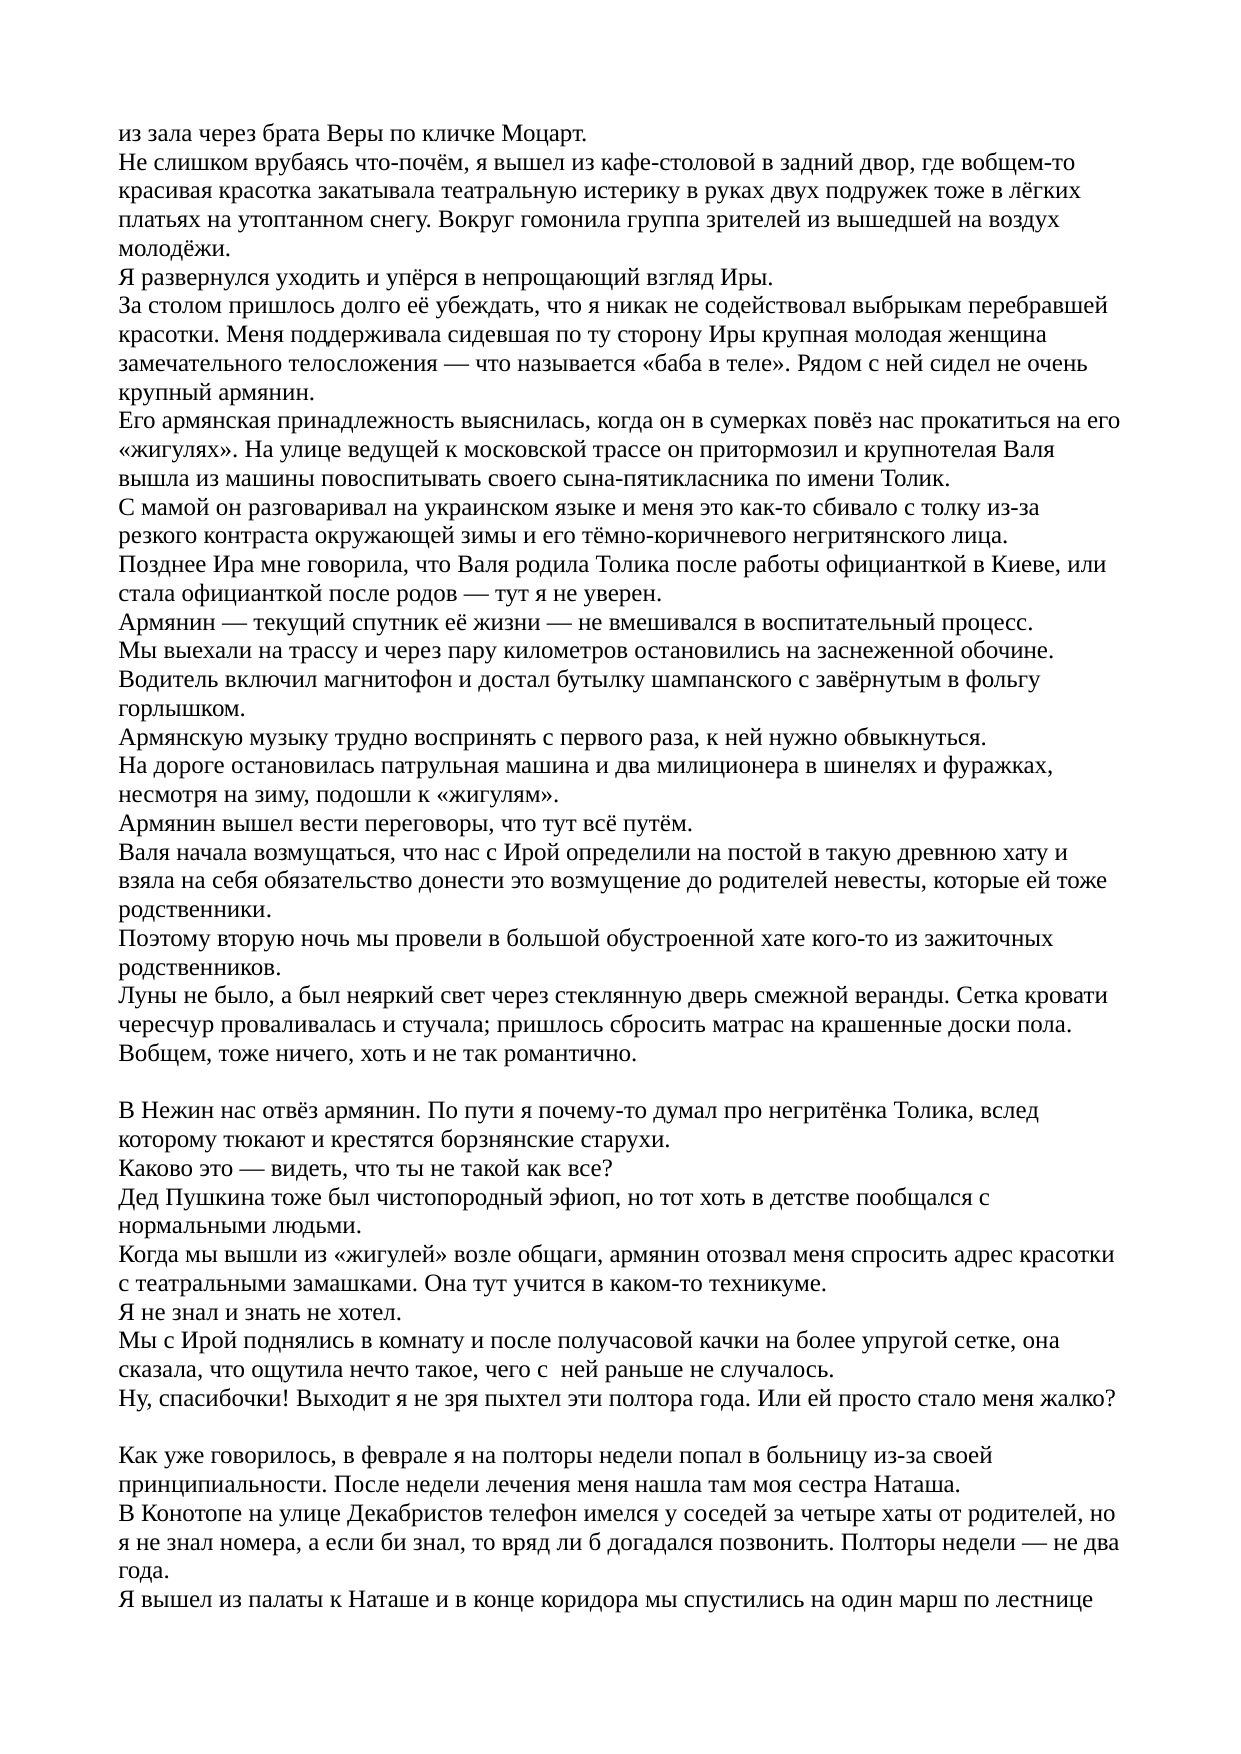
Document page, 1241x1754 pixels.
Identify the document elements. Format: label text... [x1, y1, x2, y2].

text Мы выехали на трассу и через пару километров остановились на заснеженной обочине. Водитель включил магнитофон и достал бутылку шампанского с завёрнутым в фольгу горлышком. [118, 636, 1122, 722]
text Его армянская принадлежность выяснилась, когда он в сумерках повёз нас прокатиться на его «жигулях». На улице ведущей к московской трассе он притормозил и крупнотелая Валя вышла из машины повоспитывать своего сына-пятикласника по имени Толик. [118, 406, 1122, 492]
text из зала через брата Веры по кличке Моцарт. [118, 118, 1122, 147]
text Когда мы вышли из «жигулей» возле общаги, армянин отозвал меня спросить адрес красотки с театральными замашками. Она тут учится в каком-то техникуме. [118, 1239, 1122, 1297]
text С мамой он разговаривал на украинском языке и меня это как-то сбивало с толку из-за резкого контраста окружающей зимы и его тёмно-коричневого негритянского лица. [118, 492, 1122, 549]
text Дед Пушкина тоже был чистопородный эфиоп, но тот хоть в детстве пообщался с нормальными людьми. [118, 1182, 1122, 1239]
text Я вышел из палаты к Наташе и в конце коридора мы спустились на один марш по лестнице [118, 1584, 1122, 1613]
text На дороге остановилась патрульная машина и два милиционера в шинелях и фуражках, несмотря на зиму, подошли к «жигулям». [118, 751, 1122, 808]
text Армянскую музыку трудно воспринять с первого раза, к ней нужно обвыкнуться. [118, 722, 1122, 751]
text Не слишком врубаясь что-почём, я вышел из кафе-столовой в задний двор, где вобщем-то красивая красотка закатывала театральную истерику в руках двух подружек тоже в лёгких платьях на утоптанном снегу. Вокруг гомонила группа зрителей из вышедшей на воздух молодёжи. [118, 147, 1122, 262]
text Армянин — текущий спутник её жизни — не вмешивался в воспитательный процесс. [118, 607, 1122, 636]
text В Конотопе на улице Декабристов телефон имелся у соседей за четыре хаты от родителей, но я не знал номера, а если би знал, то вряд ли б догадался позвонить. Полторы недели — не два года. [118, 1498, 1122, 1584]
text Мы с Ирой поднялись в комнату и после получасовой качки на более упругой сетке, она сказала, что ощутила нечто такое, чего с ней раньше не случалось. [118, 1326, 1122, 1383]
text Луны не было, а был неяркий свет через стеклянную дверь смежной веранды. Сетка кровати чересчур проваливалась и стучала; пришлось сбросить матрас на крашенные доски пола. Вобщем, тоже ничего, хоть и не так романтично. [118, 981, 1122, 1067]
text Каково это — видеть, что ты не такой как все? [118, 1153, 1122, 1182]
text За столом пришлось долго её убеждать, что я никак не содействовал выбрыкам перебравшей красотки. Меня поддерживала сидевшая по ту сторону Иры крупная молодая женщина замечательного телосложения — что называется «баба в теле». Рядом с ней сидел не очень крупный армянин. [118, 291, 1122, 406]
text Валя начала возмущаться, что нас с Ирой определили на постой в такую древнюю хату и взяла на себя обязательство донести это возмущение до родителей невесты, которые ей тоже родственники. [118, 837, 1122, 923]
text В Нежин нас отвёз армянин. По пути я почему-то думал про негритёнка Толика, вслед которому тюкают и крестятся борзнянские старухи. [118, 1096, 1122, 1153]
text Армянин вышел вести переговоры, что тут всё путём. [118, 808, 1122, 837]
text Ну, спасибочки! Выходит я не зря пыхтел эти полтора года. Или ей просто стало меня жалко? [118, 1383, 1122, 1412]
text Позднее Ира мне говорила, что Валя родила Толика после работы официанткой в Киеве, или стала официанткой после родов — тут я не уверен. [118, 549, 1122, 607]
text Я не знал и знать не хотел. [118, 1297, 1122, 1326]
text Поэтому вторую ночь мы провели в большой обустроенной хате кого-то из зажиточных родственников. [118, 923, 1122, 981]
text Как уже говорилось, в феврале я на полторы недели попал в больницу из-за своей принципиальности. После недели лечения меня нашла там моя сестра Наташа. [118, 1441, 1122, 1498]
text Я развернулся уходить и упёрся в непрощающий взгляд Иры. [118, 262, 1122, 291]
